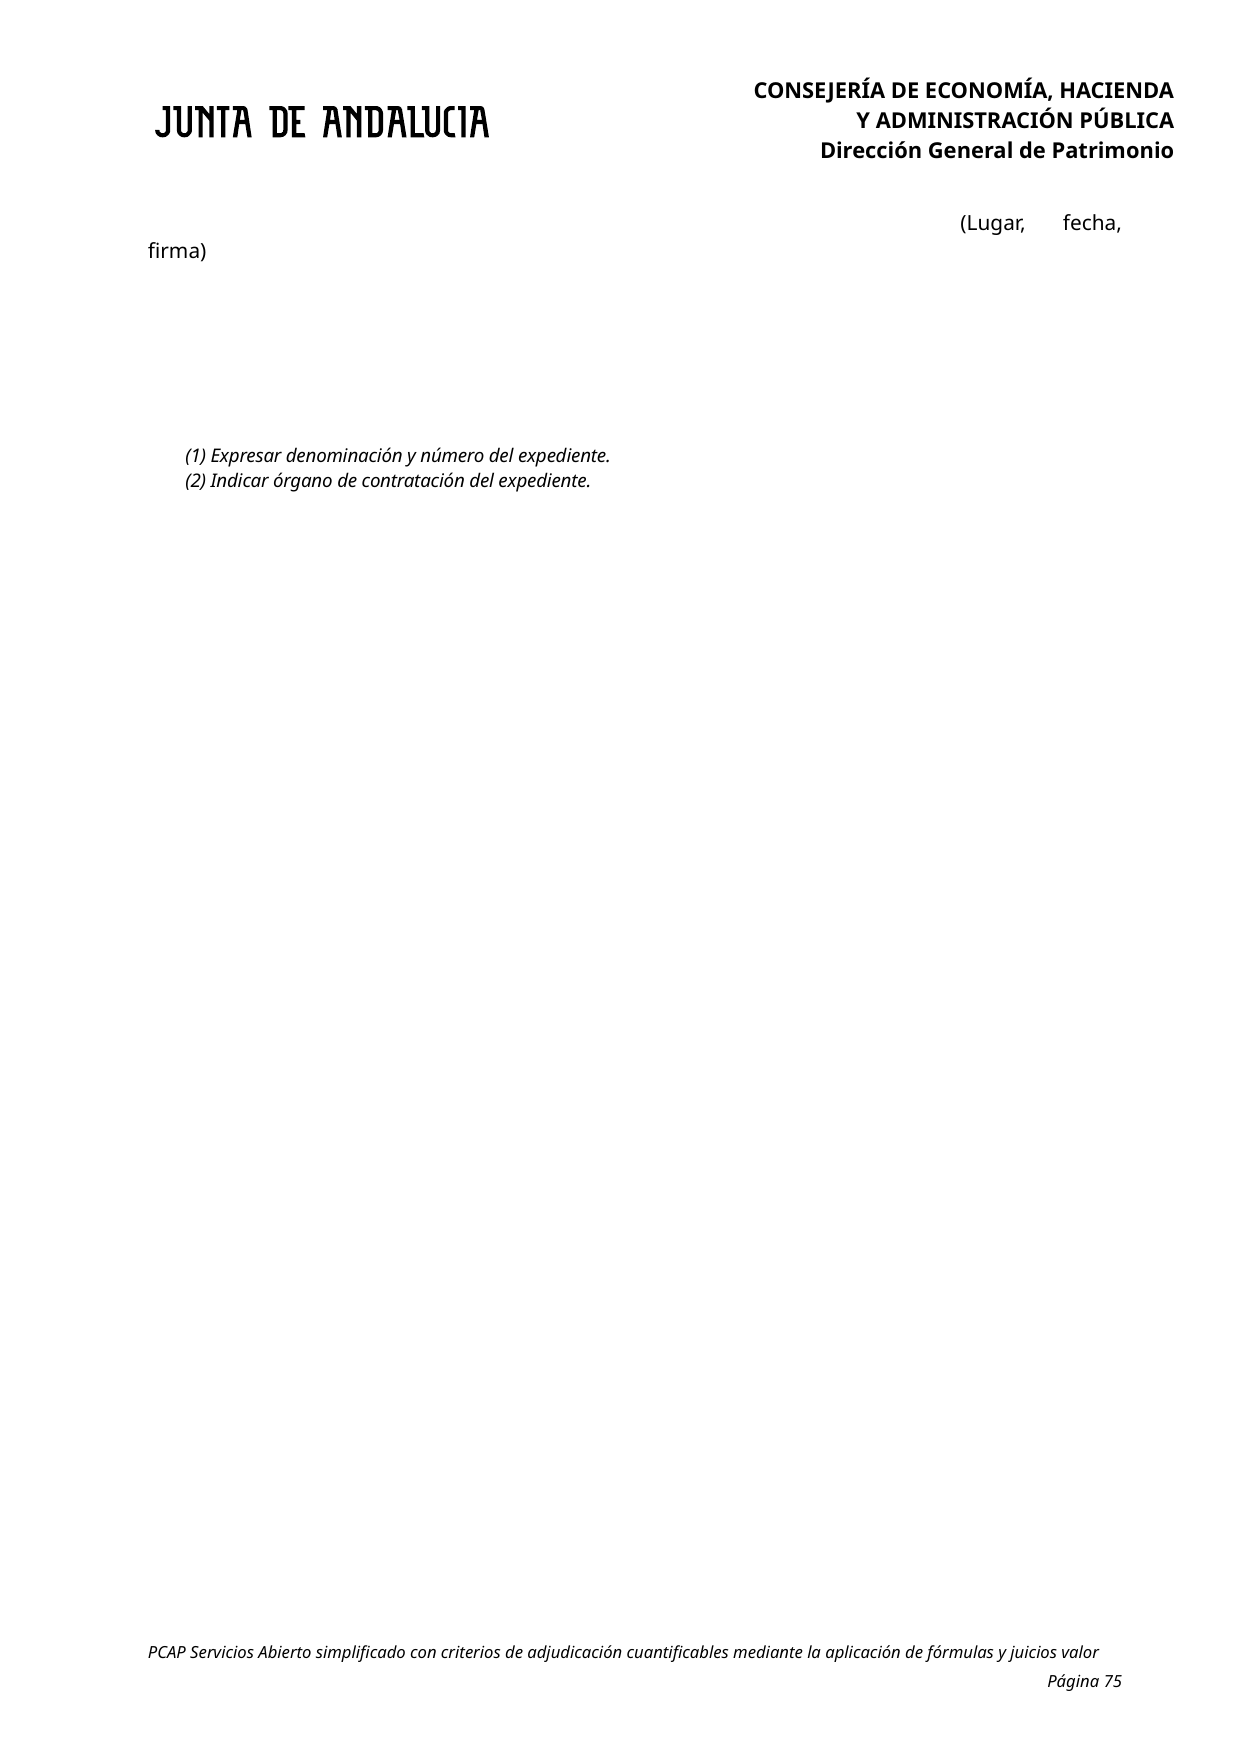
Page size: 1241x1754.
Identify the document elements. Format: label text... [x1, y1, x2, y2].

text (Lugar, fecha, firma) [148, 208, 1122, 265]
text (2) Indicar órgano de contratación del expediente. [185, 468, 1122, 493]
text (1) Expresar denominación y número del expediente. [185, 442, 1122, 468]
